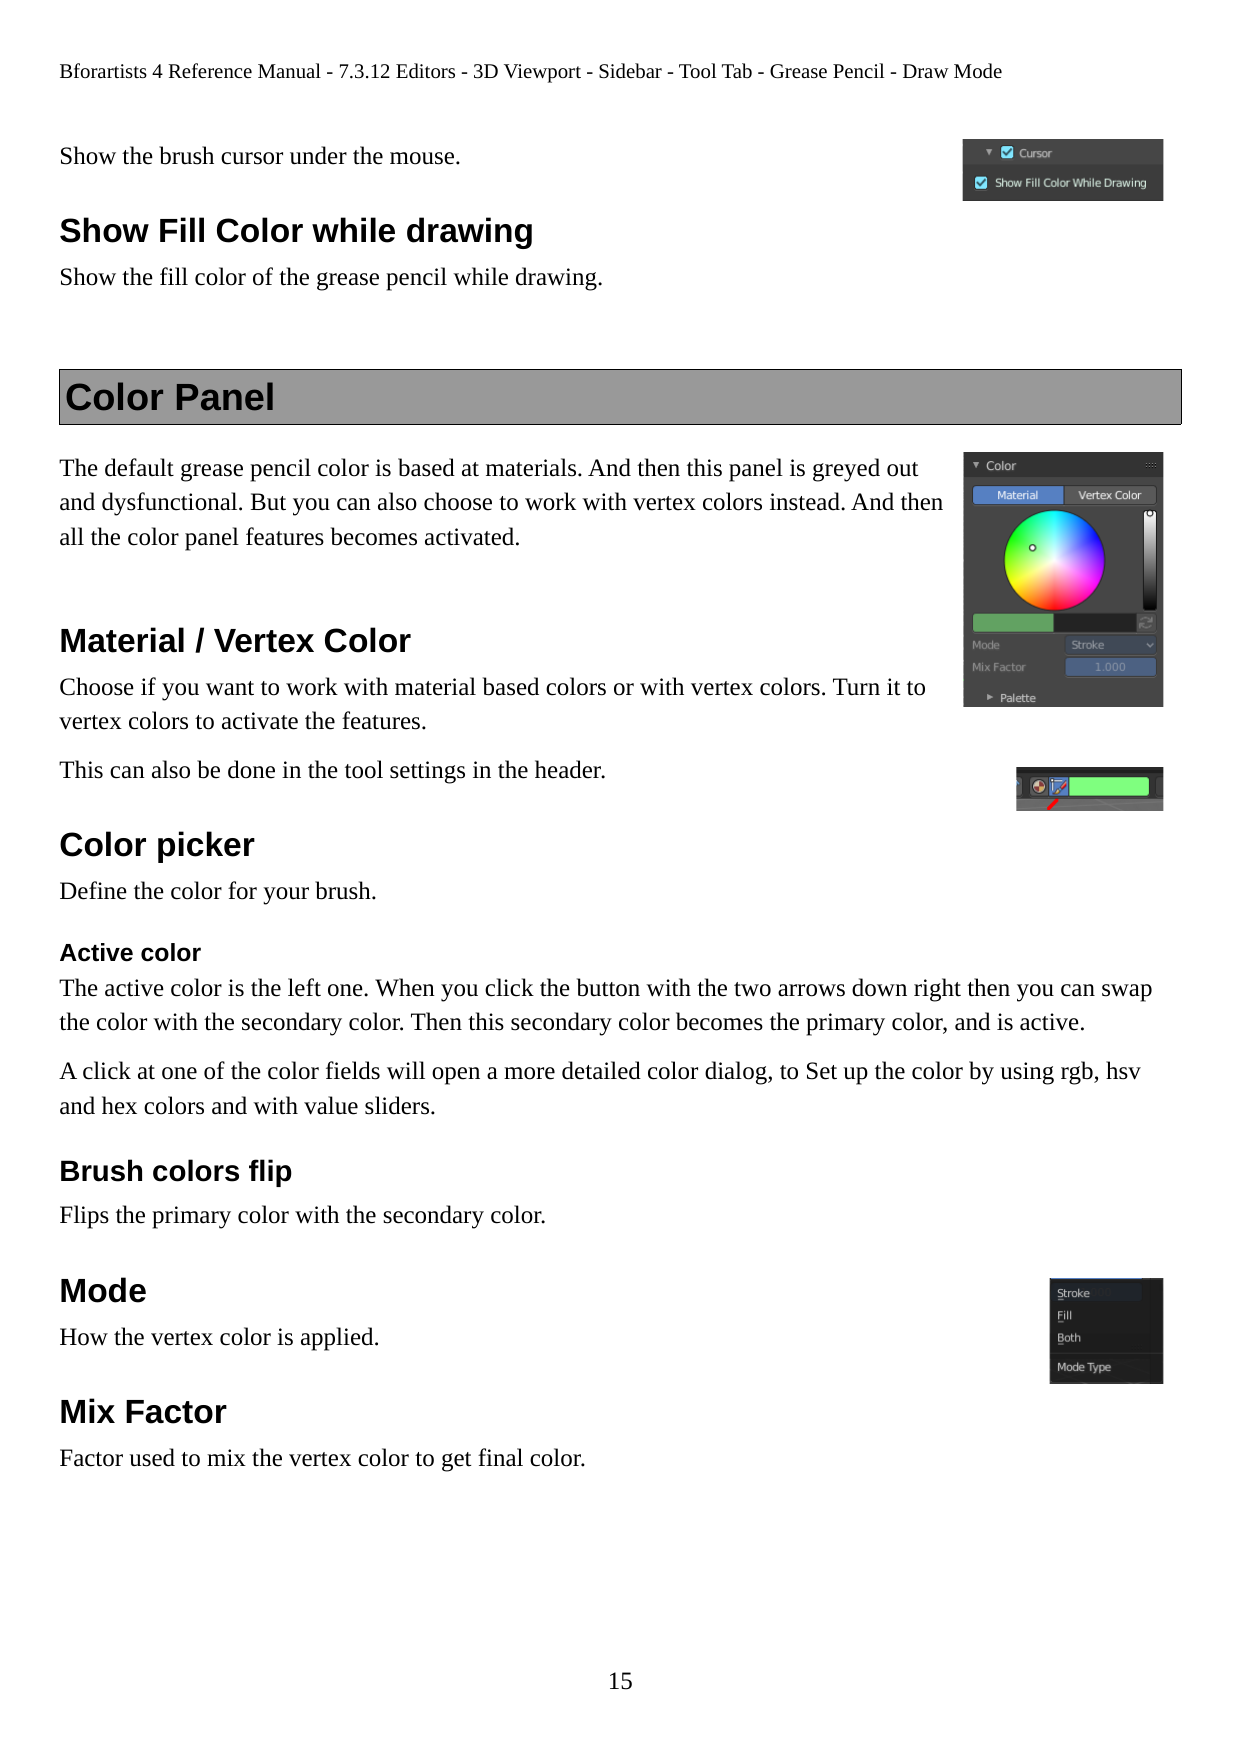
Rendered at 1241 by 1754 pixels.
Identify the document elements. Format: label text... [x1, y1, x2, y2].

table_header Color Panel [60, 370, 1181, 424]
subtitle Mix Factor [59, 1392, 1181, 1430]
text Show the fill color of the grease pencil while drawing. [59, 262, 1181, 291]
subtitle [1164, 621, 1181, 659]
text Flips the primary color with the secondary color. [59, 1201, 1181, 1229]
picture [962, 139, 1164, 201]
subtitle Color picker [59, 825, 1181, 864]
subtitle Material / Vertex Color [59, 621, 963, 659]
picture [1016, 767, 1164, 811]
text Define the color for your brush. [59, 876, 1181, 905]
text How the vertex color is applied. [59, 1322, 1049, 1350]
picture [1049, 1278, 1164, 1384]
text The default grease pencil color is based at materials. And then this panel is greyed out and dysfunctional. But you can also choose to work with vertex colors instead. And then all the color panel features becomes activated. [59, 453, 963, 551]
picture [963, 452, 1164, 707]
subtitle Brush colors flip [59, 1154, 1181, 1188]
text This can also be done in the tool settings in the header. [59, 755, 1181, 784]
text The active color is the left one. When you click the button with the two arrows down right then you can swap the color with the secondary color. Then this secondary color becomes the primary color, and is active. [59, 973, 1181, 1036]
text Show the brush cursor under the mouse. [59, 141, 962, 170]
subtitle Show Fill Color while drawing [59, 211, 1181, 250]
text Choose if you want to work with material based colors or with vertex colors. Turn it to vertex colors to activate the features. [59, 672, 1181, 735]
text Factor used to mix the vertex color to get final color. [59, 1443, 1181, 1471]
subtitle Active color [59, 938, 1181, 966]
subtitle Mode [59, 1271, 1181, 1309]
text A click at one of the color fields will open a more detailed color dialog, to Set up the color by using rgb, hsv and hex colors and with value sliders. [59, 1056, 1181, 1119]
